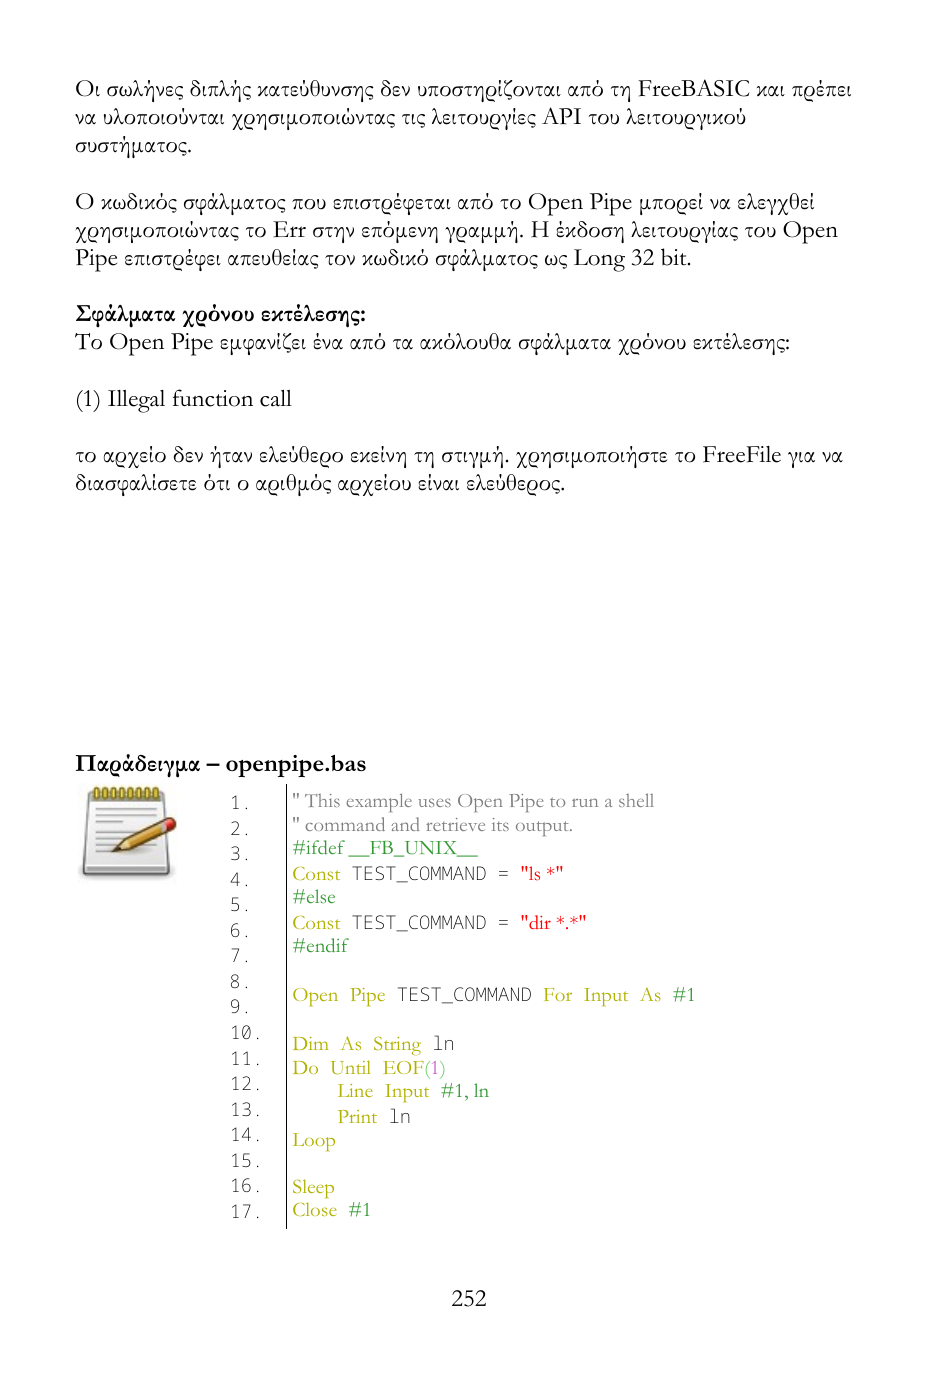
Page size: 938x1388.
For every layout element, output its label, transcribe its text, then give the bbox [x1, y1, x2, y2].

picture [77, 783, 178, 884]
text Οι σωλήνες διπλής κατεύθυνσης δεν υποστηρίζονται από τη FreeBASIC και πρέπει να υλοποιούνται χρησιμοποιώντας τις λειτουργίες API του λειτουργικού συστήματος. [75, 75, 862, 159]
text το αρχείο δεν ήταν ελεύθερο εκείνη τη στιγμή. χρησιμοποιήστε το FreeFile για να διασφαλίσετε ότι ο αριθμός αρχείου είναι ελεύθερος. [75, 441, 862, 497]
text Σφάλματα χρόνου εκτέλεσης: [75, 300, 862, 328]
table_header '' This example uses Open Pipe to run a shell '' command and retrieve its output. #ifdef __FB_UNIX__ Const TEST_COMMAND = "ls *" #else Const TEST_COMMAND = "dir *.*" #endif Open Pipe TEST_COMMAND For Input As #1 Dim As String ln Do Until EOF(1) Line Input #1, ln Print ln Loop Sleep Close #1 [287, 784, 857, 1229]
table_header [186, 784, 286, 1229]
text Παράδειγμα – openpipe.bas [75, 750, 862, 778]
text Ο κωδικός σφάλματος που επιστρέφεται από το Open Pipe μπορεί να ελεγχθεί χρησιμοποιώντας το Err στην επόμενη γραμμή. Η έκδοση λειτουργίας του Open Pipe επιστρέφει απευθείας τον κωδικό σφάλματος ως Long 32 bit. [75, 187, 862, 272]
text Το Open Pipe εμφανίζει ένα από τα ακόλουθα σφάλματα χρόνου εκτέλεσης: [75, 328, 862, 356]
table_header [75, 778, 180, 1235]
table_header [180, 778, 863, 1235]
text (1) Illegal function call [75, 384, 862, 412]
